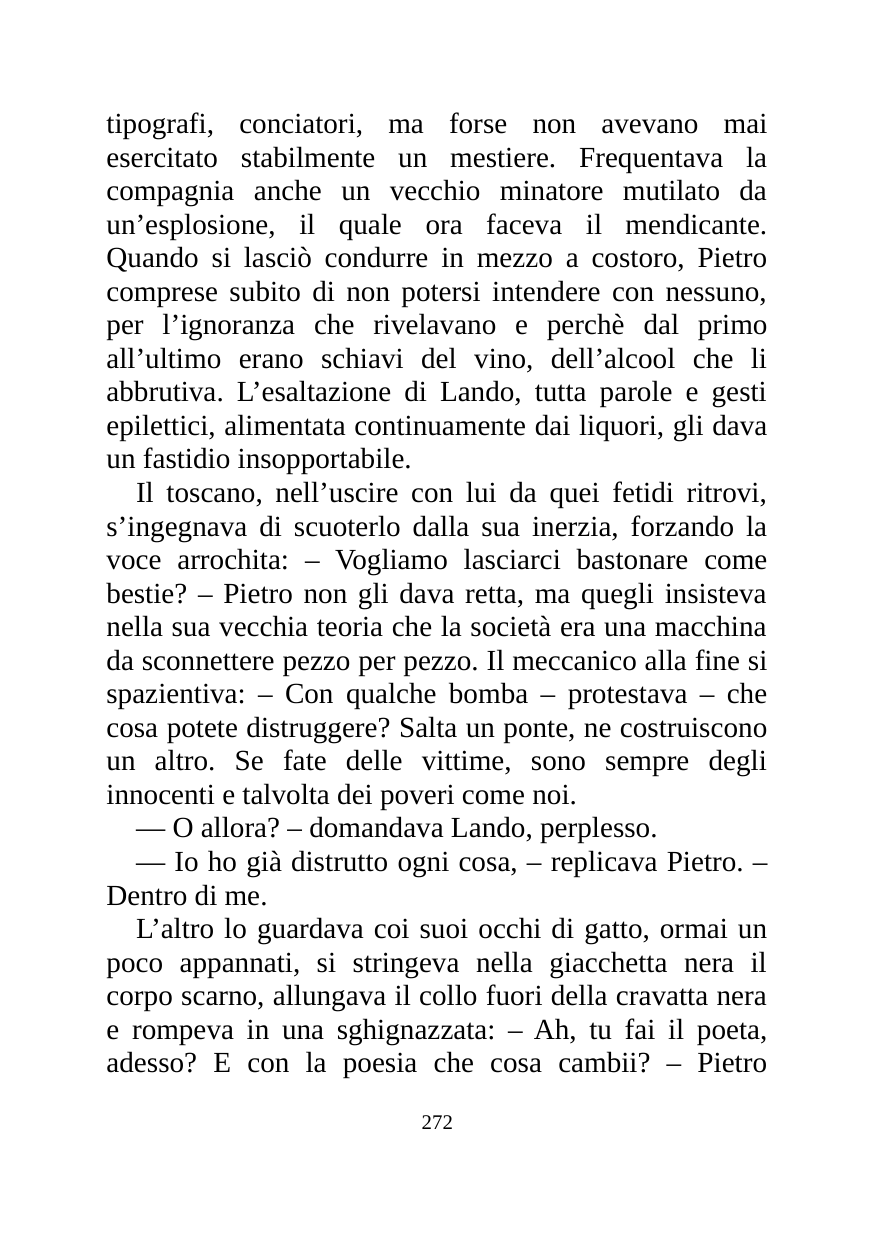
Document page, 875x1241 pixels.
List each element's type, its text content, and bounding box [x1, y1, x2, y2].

text — O allora? – domandava Lando, perplesso. [106, 811, 768, 844]
text Il toscano, nell’uscire con lui da quei fetidi ritrovi, s’ingegnava di scuoterlo dalla sua inerzia, forzando la voce arrochita: – Vogliamo lasciarci bastonare come bestie? – Pietro non gli dava retta, ma quegli insisteva nella sua vecchia teoria che la società era una macchina da sconnettere pezzo per pezzo. Il meccanico alla fine si spazientiva: – Con qualche bomba – protestava – che cosa potete distruggere? Salta un ponte, ne costruiscono un altro. Se fate delle vittime, sono sempre degli innocenti e talvolta dei poveri come noi. [106, 475, 768, 811]
text — Io ho già distrutto ogni cosa, – replicava Pietro. – Dentro di me. [106, 844, 768, 911]
text L’altro lo guardava coi suoi occhi di gatto, ormai un poco appannati, si stringeva nella giacchetta nera il corpo scarno, allungava il collo fuori della cravatta nera e rompeva in una sghignazzata: – Ah, tu fai il poeta, adesso? E con la poesia che cosa cambii? – Pietro [106, 911, 768, 1079]
text tipografi, conciatori, ma forse non avevano mai esercitato stabilmente un mestiere. Frequentava la compagnia anche un vecchio minatore mutilato da un’esplosione, il quale ora faceva il mendicante. Quando si lasciò condurre in mezzo a costoro, Pietro comprese subito di non potersi intendere con nessuno, per l’ignoranza che rivelavano e perchè dal primo all’ultimo erano schiavi del vino, dell’alcool che li abbrutiva. L’esaltazione di Lando, tutta parole e gesti epilettici, alimentata continuamente dai liquori, gli dava un fastidio insopportabile. [106, 106, 768, 475]
